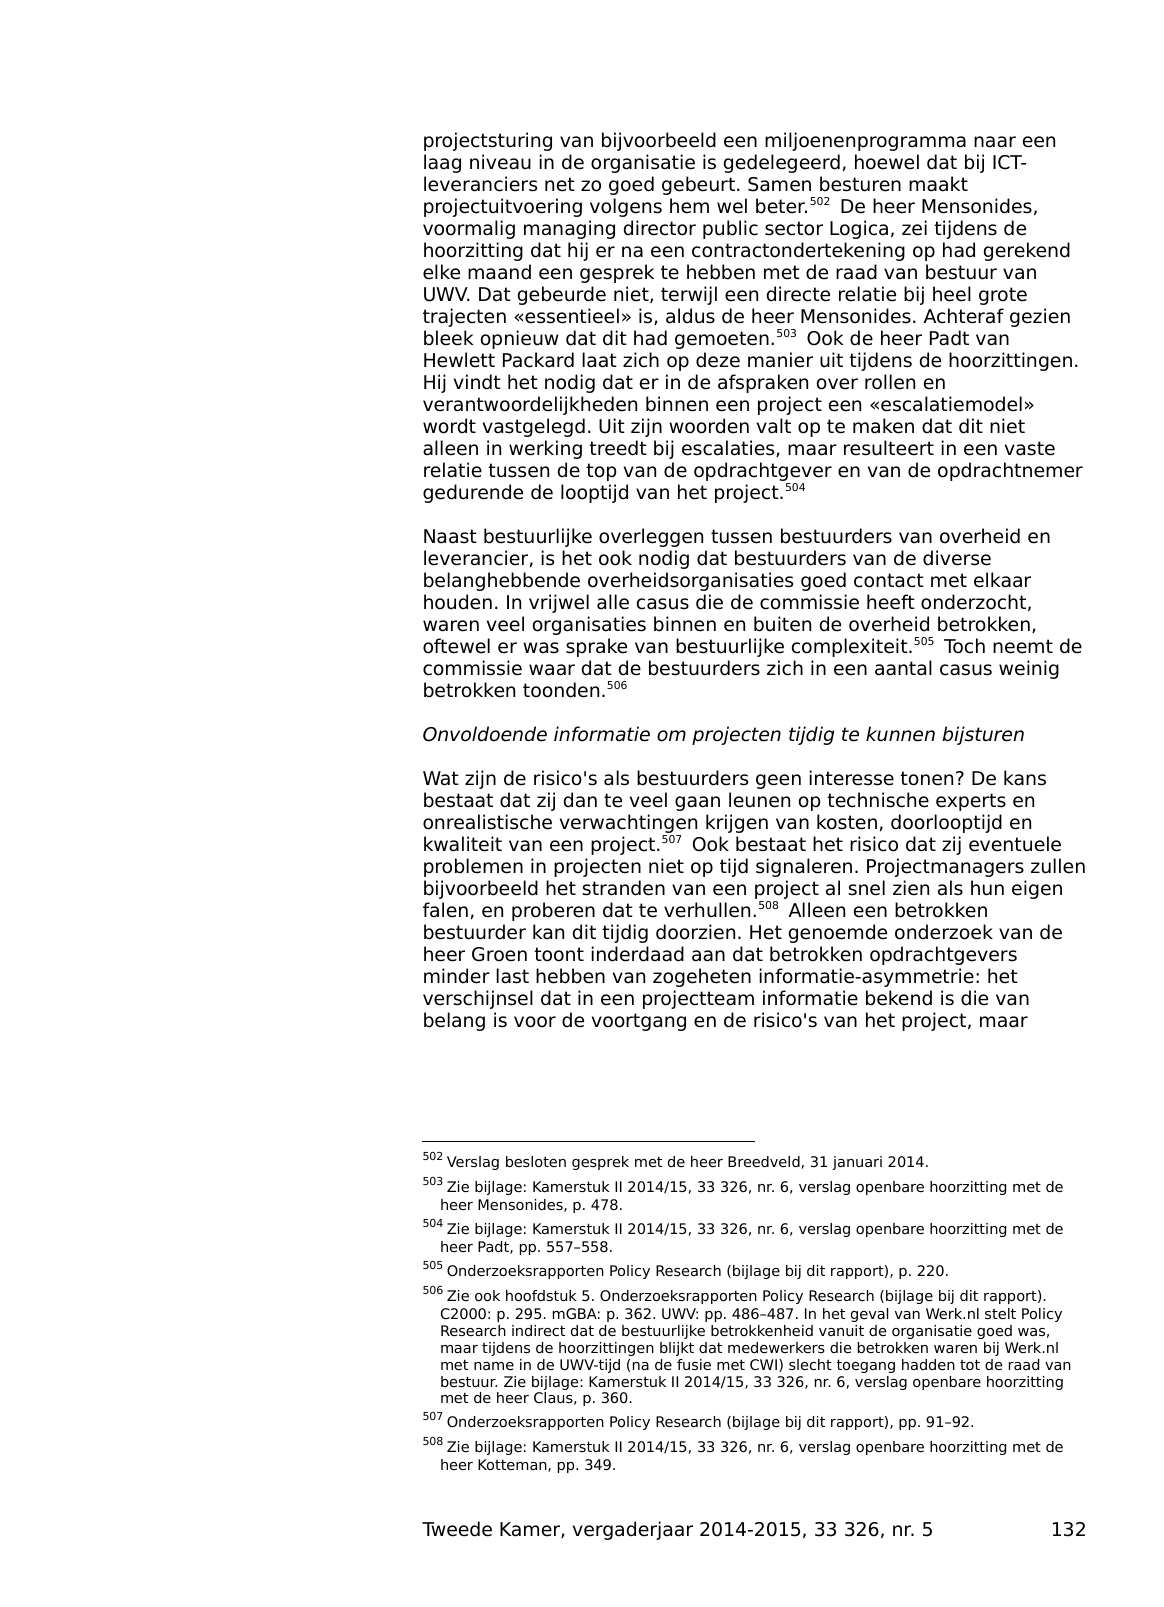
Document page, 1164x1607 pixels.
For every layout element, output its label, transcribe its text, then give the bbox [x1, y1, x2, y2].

text Naast bestuurlijke overleggen tussen bestuurders van overheid en leverancier, is het ook nodig dat bestuurders van de diverse belanghebbende overheidsorganisaties goed contact met elkaar houden. In vrijwel alle casus die de commissie heeft onderzocht, waren veel organisaties binnen en buiten de overheid betrokken, oftewel er was sprake van bestuurlijke complexiteit. Toch neemt de commissie waar dat de bestuurders zich in een aantal casus weinig betrokken toonden. [422, 526, 1087, 702]
text Zie bijlage: Kamerstuk II 2014/15, 33 326, nr. 6, verslag openbare hoorzitting met de heer Padt, pp. 557–558. [422, 1217, 1087, 1256]
text Onderzoeksrapporten Policy Research (bijlage bij dit rapport), pp. 91–92. [422, 1410, 1087, 1432]
text projectsturing van bijvoorbeeld een miljoenenprogramma naar een laag niveau in de organisatie is gedelegeerd, hoewel dat bij ICT-leveranciers net zo goed gebeurt. Samen besturen maakt projectuitvoering volgens hem wel beter. De heer Mensonides, voormalig managing director public sector Logica, zei tijdens de hoorzitting dat hij er na een contractondertekening op had gerekend elke maand een gesprek te hebben met de raad van bestuur van UWV. Dat gebeurde niet, terwijl een directe relatie bij heel grote trajecten «essentieel» is, aldus de heer Mensonides. Achteraf gezien bleek opnieuw dat dit had gemoeten. Ook de heer Padt van Hewlett Packard laat zich op deze manier uit tijdens de hoorzittingen. Hij vindt het nodig dat er in de afspraken over rollen en verantwoordelijkheden binnen een project een «escalatiemodel» wordt vastgelegd. Uit zijn woorden valt op te maken dat dit niet alleen in werking treedt bij escalaties, maar resulteert in een vaste relatie tussen de top van de opdrachtgever en van de opdrachtnemer gedurende de looptijd van het project. [422, 130, 1087, 503]
subtitle Onvoldoende informatie om projecten tijdig te kunnen bijsturen [422, 724, 1087, 746]
text Zie ook hoofdstuk 5. Onderzoeksrapporten Policy Research (bijlage bij dit rapport). C2000: p. 295. mGBA: p. 362. UWV: pp. 486–487. In het geval van Werk.nl stelt Policy Research indirect dat de bestuurlijke betrokkenheid vanuit de organisatie goed was, maar tijdens de hoorzittingen blijkt dat medewerkers die betrokken waren bij Werk.nl met name in de UWV-tijd (na de fusie met CWI) slecht toegang hadden tot de raad van bestuur. Zie bijlage: Kamerstuk II 2014/15, 33 326, nr. 6, verslag openbare hoorzitting met de heer Claus, p. 360. [422, 1284, 1087, 1407]
text Zie bijlage: Kamerstuk II 2014/15, 33 326, nr. 6, verslag openbare hoorzitting met de heer Kotteman, pp. 349. [422, 1435, 1087, 1474]
text Zie bijlage: Kamerstuk II 2014/15, 33 326, nr. 6, verslag openbare hoorzitting met de heer Mensonides, p. 478. [422, 1175, 1087, 1214]
text Verslag besloten gesprek met de heer Breedveld, 31 januari 2014. [422, 1150, 1087, 1172]
text Wat zijn de risico's als bestuurders geen interesse tonen? De kans bestaat dat zij dan te veel gaan leunen op technische experts en onrealistische verwachtingen krijgen van kosten, doorlooptijd en kwaliteit van een project. Ook bestaat het risico dat zij eventuele problemen in projecten niet op tijd signaleren. Projectmanagers zullen bijvoorbeeld het stranden van een project al snel zien als hun eigen falen, en proberen dat te verhullen. Alleen een betrokken bestuurder kan dit tijdig doorzien. Het genoemde onderzoek van de heer Groen toont inderdaad aan dat betrokken opdrachtgevers minder last hebben van zogeheten informatie-asymmetrie: het verschijnsel dat in een projectteam informatie bekend is die van belang is voor de voortgang en de risico's van het project, maar [422, 768, 1087, 1032]
text Onderzoeksrapporten Policy Research (bijlage bij dit rapport), p. 220. [422, 1259, 1087, 1281]
